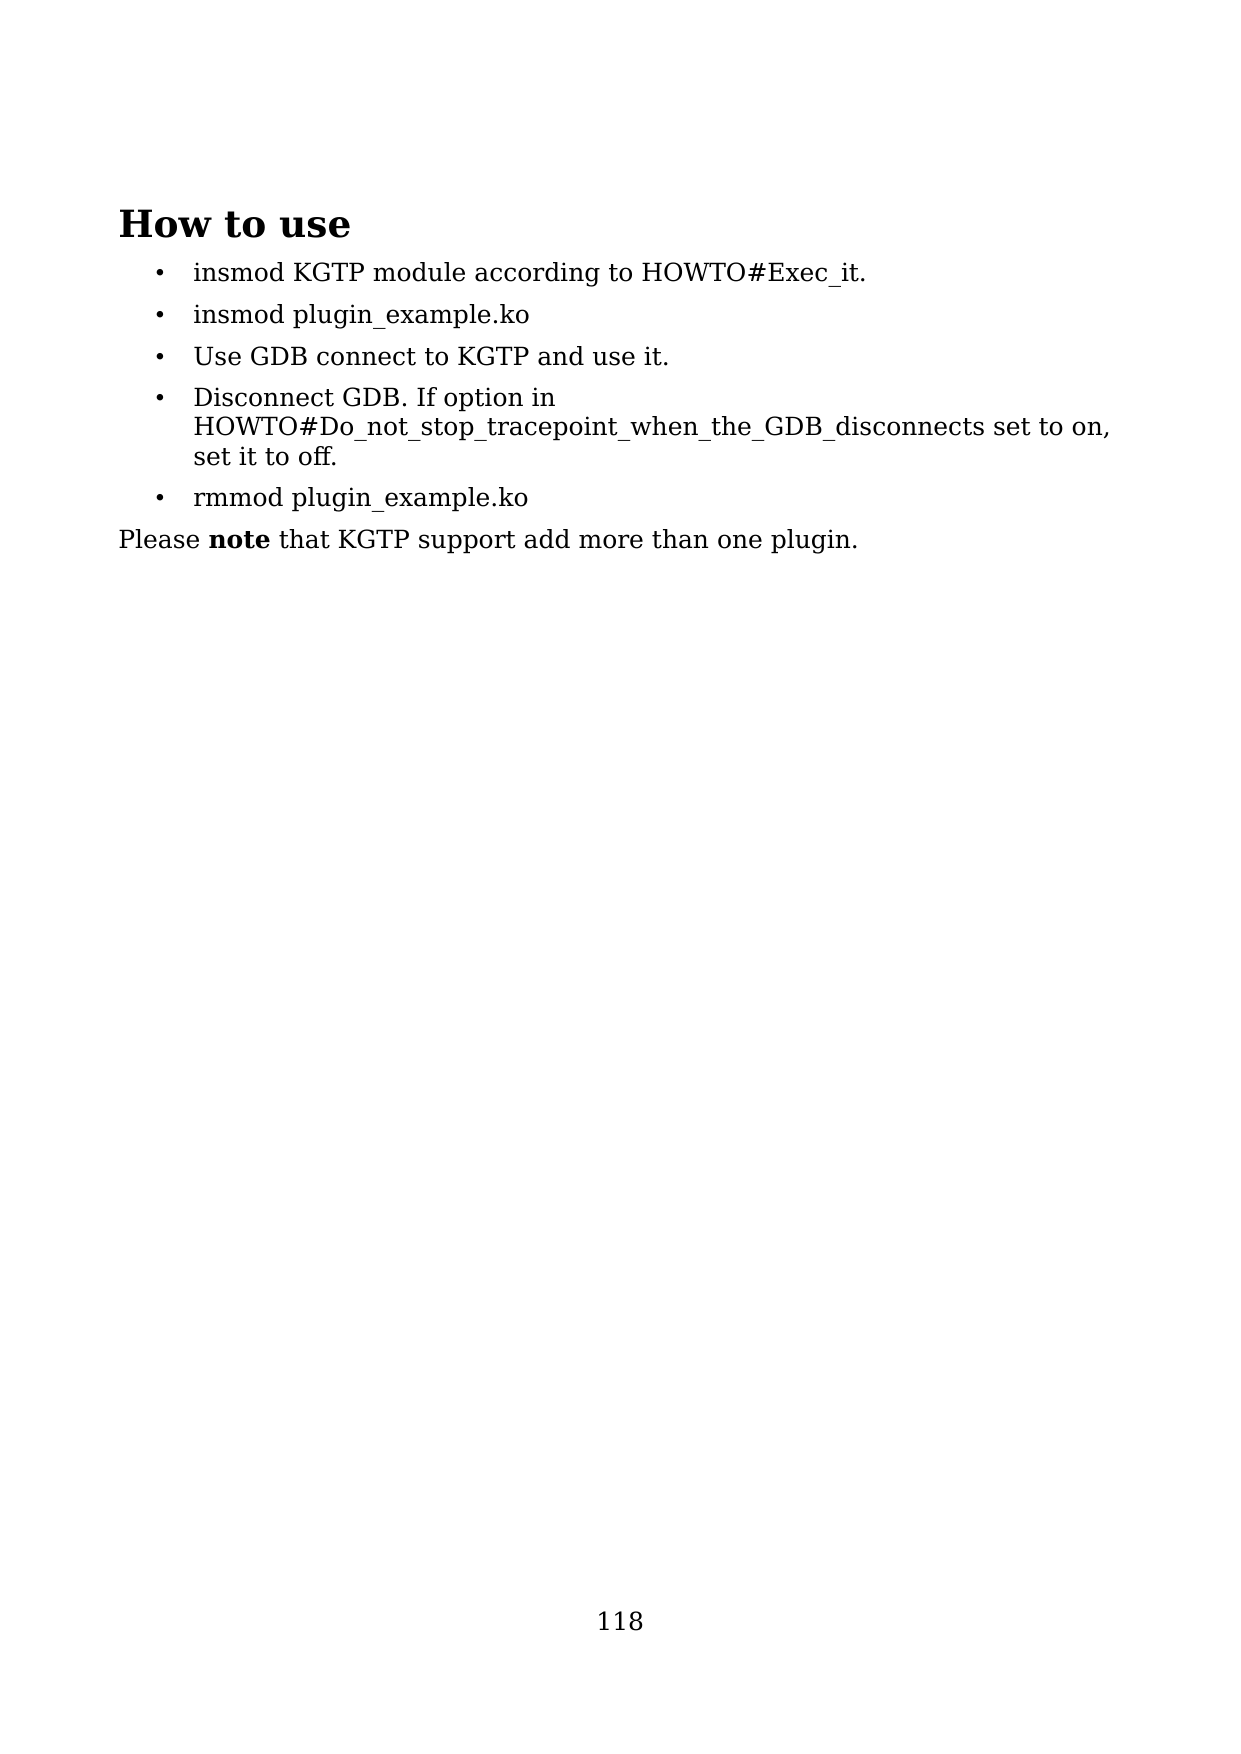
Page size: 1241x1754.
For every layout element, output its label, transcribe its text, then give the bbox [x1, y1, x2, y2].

list Use GDB connect to KGTP and use it. [156, 342, 1122, 371]
text Please note that KGTP support add more than one plugin. [118, 525, 1122, 554]
list insmod plugin_example.ko [156, 300, 1122, 329]
list insmod KGTP module according to HOWTO#Exec_it. [156, 258, 1122, 287]
subtitle How to use [118, 202, 1122, 246]
list Disconnect GDB. If option in HOWTO#Do_not_stop_tracepoint_when_the_GDB_disconnects set to on, set it to off. [156, 383, 1122, 471]
list rmmod plugin_example.ko [156, 483, 1122, 512]
